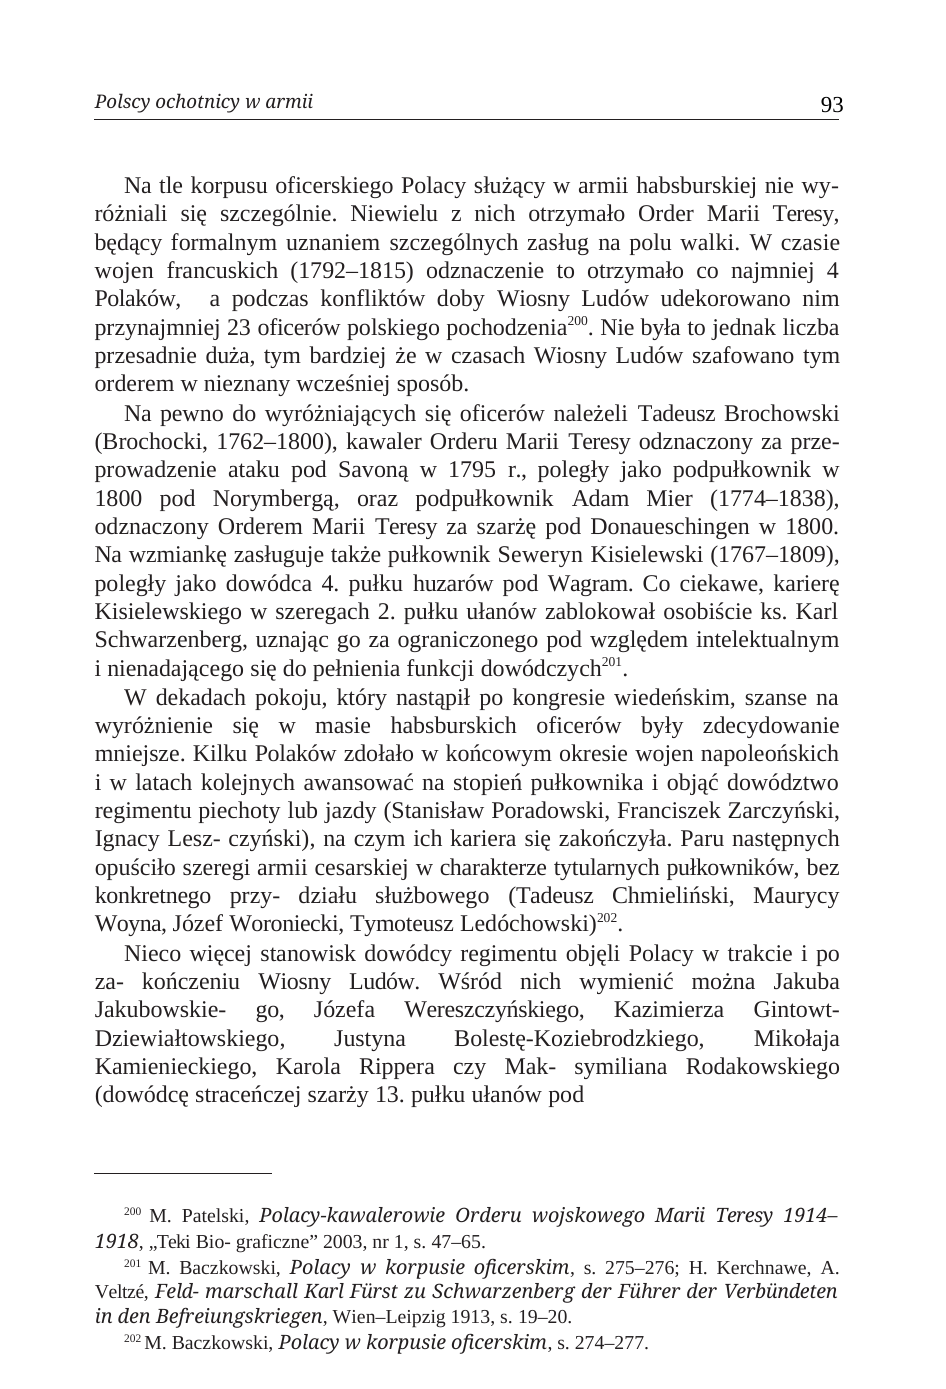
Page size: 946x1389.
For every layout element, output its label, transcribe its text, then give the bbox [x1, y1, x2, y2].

text Na tle korpusu oficerskiego Polacy służący w armii habsburskiej nie wy- różniali się szczególnie. Niewielu z nich otrzymało Order Marii Teresy, będący formalnym uznaniem szczególnych zasług na polu walki. W czasie wojen francuskich (1792–1815) odznaczenie to otrzymało co najmniej 4 Polaków, a podczas konfliktów doby Wiosny Ludów udekorowano nim przynajmniej 23 oficerów polskiego pochodzenia200. Nie była to jednak liczba przesadnie duża, tym bardziej że w czasach Wiosny Ludów szafowano tym orderem w nieznany wcześniej sposób. [94, 171, 840, 397]
text 201 M. Baczkowski, Polacy w korpusie oficerskim, s. 275–276; H. Kerchnawe, A. Veltzé, Feld- marschall Karl Fürst zu Schwarzenberg der Führer der Verbündeten in den Befreiungskriegen, Wien–Leipzig 1913, s. 19–20. [94, 1254, 840, 1329]
text 200 M. Patelski, Polacy-kawalerowie Orderu wojskowego Marii Teresy 1914–1918, „Teki Bio- graficzne” 2003, nr 1, s. 47–65. [94, 1202, 840, 1254]
text Na pewno do wyróżniających się oficerów należeli Tadeusz Brochowski (Brochocki, 1762–1800), kawaler Orderu Marii Teresy odznaczony za prze- prowadzenie ataku pod Savoną w 1795 r., poległy jako podpułkownik w 1800 pod Norymbergą, oraz podpułkownik Adam Mier (1774–1838), odznaczony Orderem Marii Teresy za szarżę pod Donaueschingen w 1800. Na wzmiankę zasługuje także pułkownik Seweryn Kisielewski (1767–1809), poległy jako dowódca 4. pułku huzarów pod Wagram. Co ciekawe, karierę Kisielewskiego w szeregach 2. pułku ułanów zablokował osobiście ks. Karl Schwarzenberg, uznając go za ograniczonego pod względem intelektualnym i nienadającego się do pełnienia funkcji dowódczych201. [94, 398, 840, 681]
text 202 M. Baczkowski, Polacy w korpusie oficerskim, s. 274–277. [124, 1329, 879, 1354]
text W dekadach pokoju, który nastąpił po kongresie wiedeńskim, szanse na wyróżnienie się w masie habsburskich oficerów były zdecydowanie mniejsze. Kilku Polaków zdołało w końcowym okresie wojen napoleońskich i w latach kolejnych awansować na stopień pułkownika i objąć dowództwo regimentu piechoty lub jazdy (Stanisław Poradowski, Franciszek Zarczyński, Ignacy Lesz- czyński), na czym ich kariera się zakończyła. Paru następnych opuściło szeregi armii cesarskiej w charakterze tytularnych pułkowników, bez konkretnego przy- działu służbowego (Tadeusz Chmieliński, Maurycy Woyna, Józef Woroniecki, Tymoteusz Ledóchowski)202. [94, 683, 840, 937]
text Nieco więcej stanowisk dowódcy regimentu objęli Polacy w trakcie i po za- kończeniu Wiosny Ludów. Wśród nich wymienić można Jakuba Jakubowskie- go, Józefa Wereszczyńskiego, Kazimierza Gintowt-Dziewiałtowskiego, Justyna Bolestę-Koziebrodzkiego, Mikołaja Kamienieckiego, Karola Rippera czy Mak- symiliana Rodakowskiego (dowódcę straceńczej szarży 13. pułku ułanów pod [94, 939, 840, 1108]
